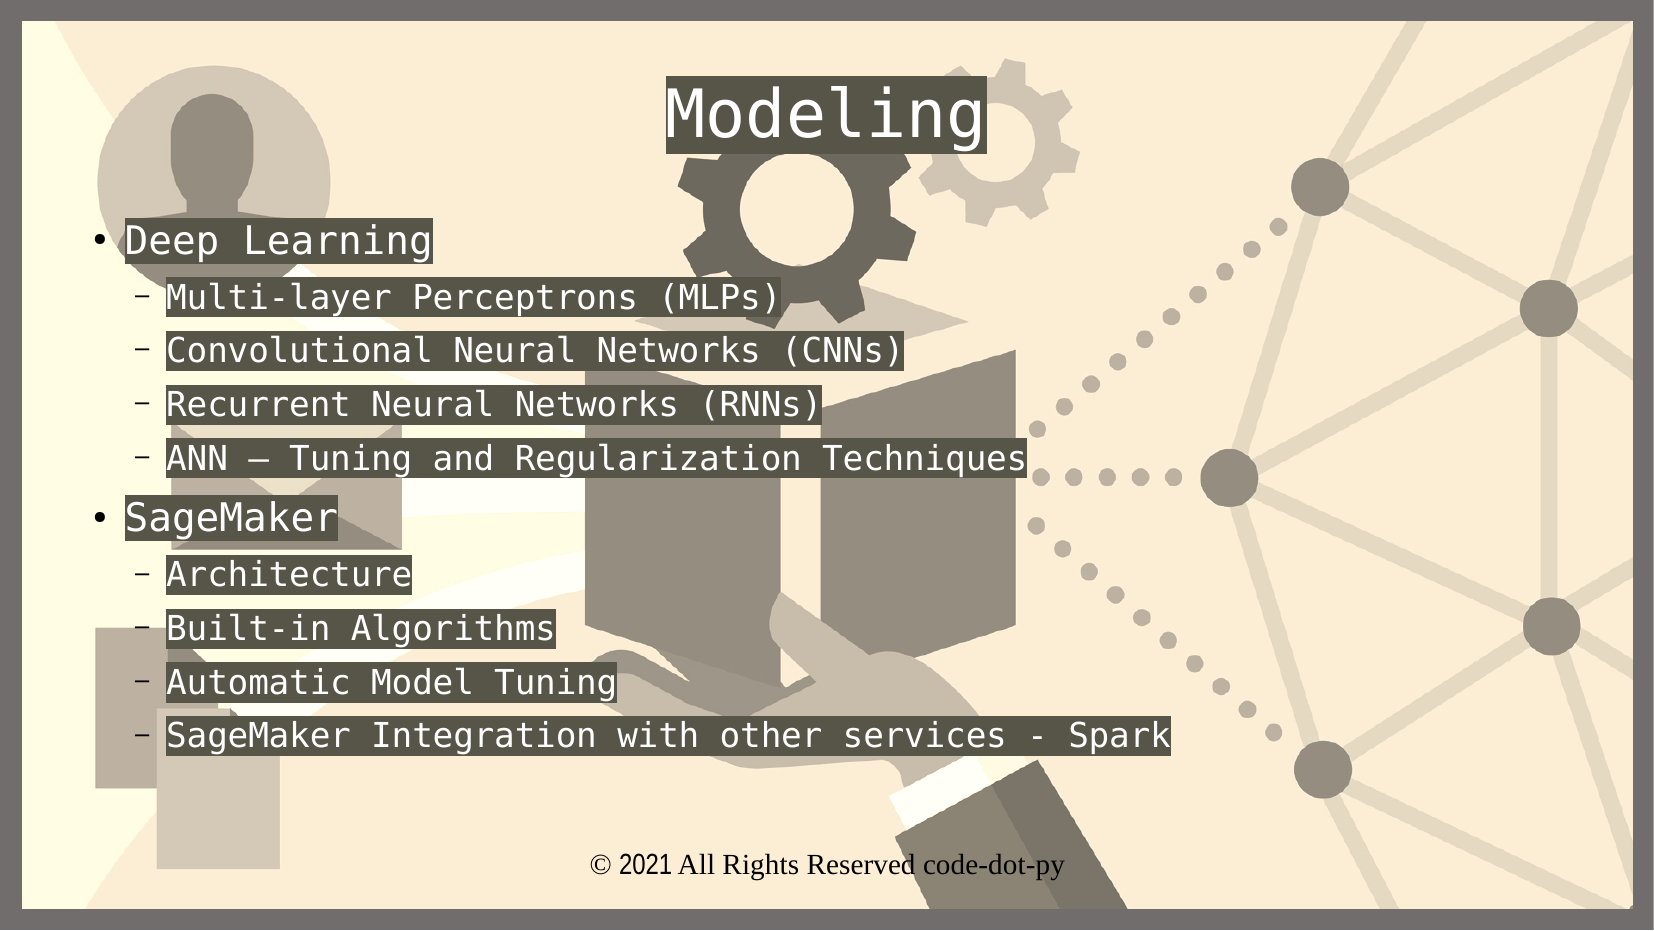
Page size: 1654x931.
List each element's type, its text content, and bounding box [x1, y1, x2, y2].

title Modeling [82, 37, 1571, 193]
picture [0, 0, 1654, 930]
list Deep Learning Multi-layer Perceptrons (MLPs) Convolutional Neural Networks (CNNs) Recurrent Neural Networks (RNNs) ANN – Tuning and Regularization Techniques SageMaker Architecture Built-in Algorithms Automatic Model Tuning SageMaker Integration with other services - Spark [82, 217, 1571, 758]
